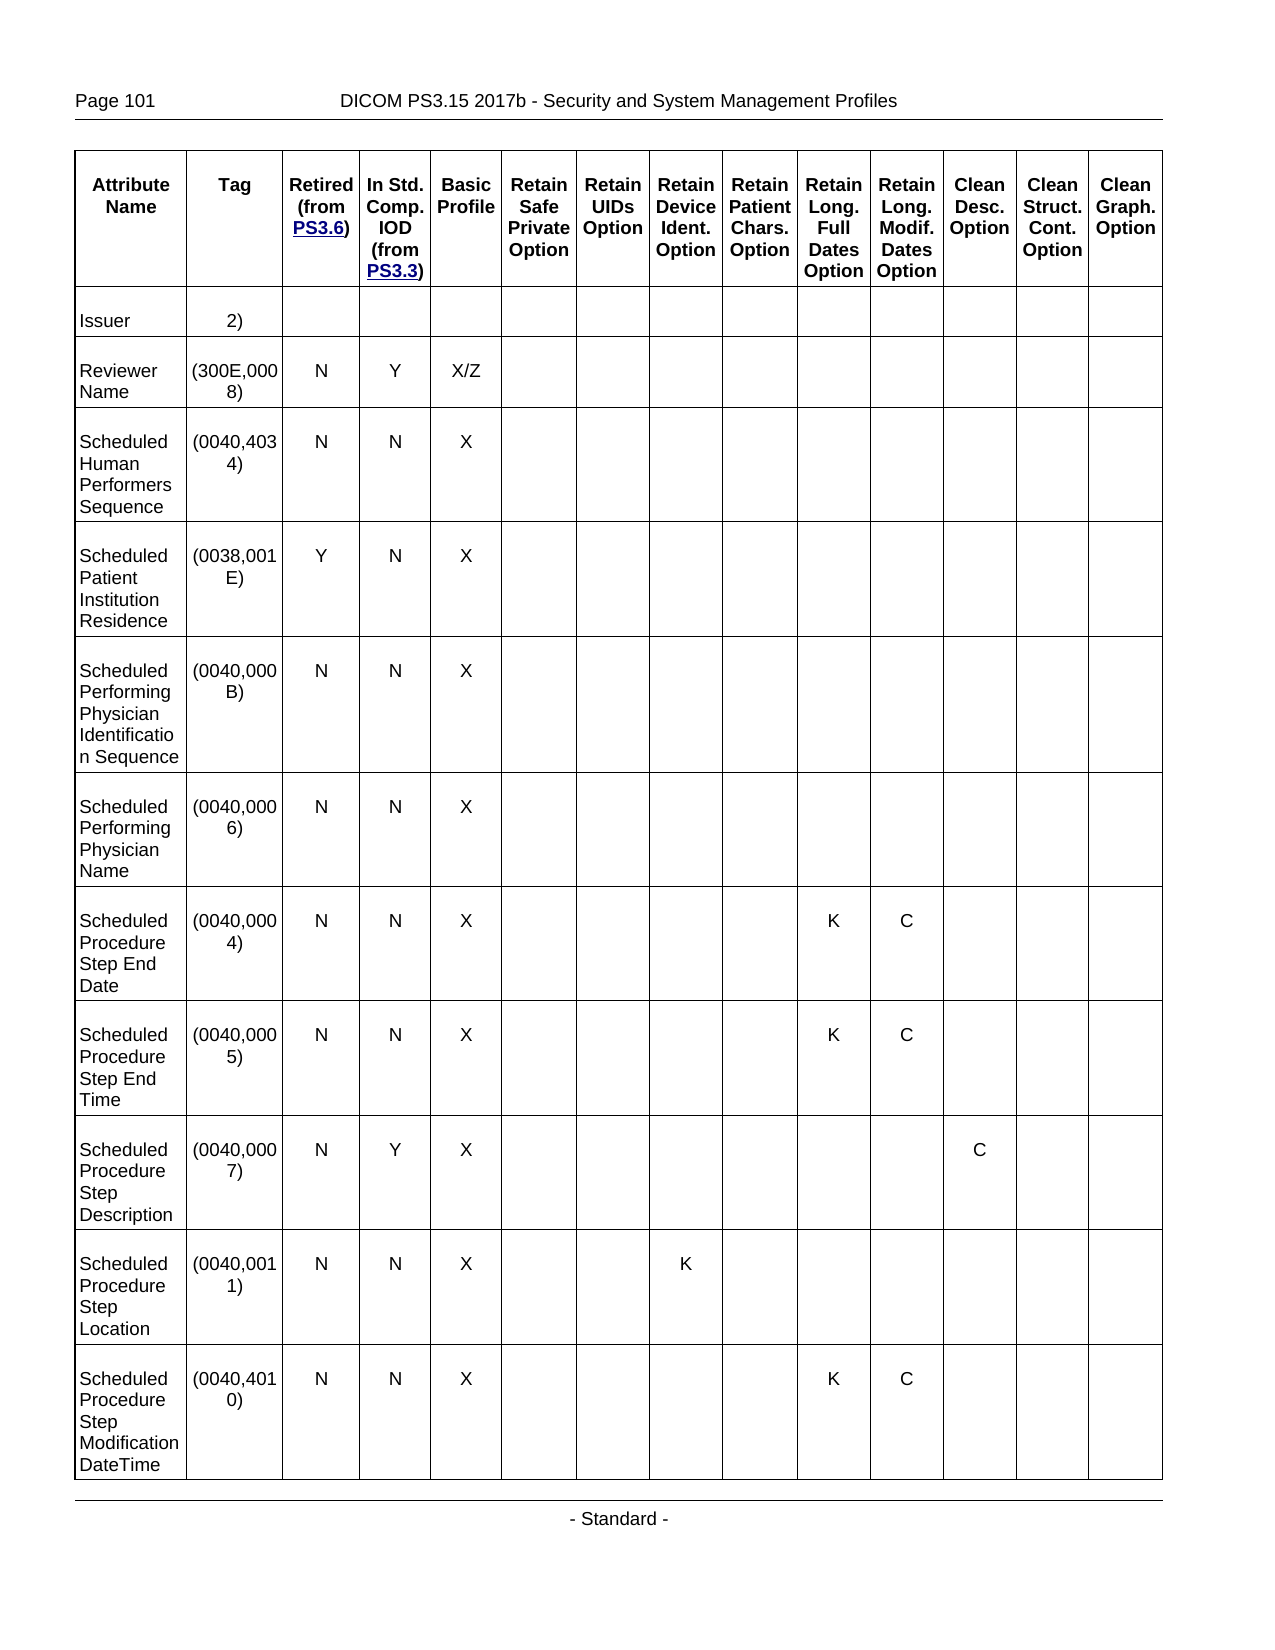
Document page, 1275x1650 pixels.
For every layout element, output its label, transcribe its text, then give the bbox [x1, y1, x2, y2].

table_cell [723, 1116, 797, 1229]
table_cell X/Z [431, 337, 501, 407]
table_cell X [431, 408, 501, 521]
table_cell N [283, 1345, 359, 1479]
table_cell [723, 287, 797, 336]
table_cell [650, 287, 722, 336]
table_cell [1017, 637, 1088, 772]
table_cell X [431, 773, 501, 886]
table_cell N [283, 408, 359, 521]
table_cell [1089, 408, 1162, 521]
table_cell [502, 1116, 576, 1229]
table_cell [502, 408, 576, 521]
table_cell [502, 1345, 576, 1479]
table_cell (0040,0011) [187, 1230, 282, 1343]
table_header Retain Safe Private Option [502, 151, 576, 286]
table_cell [1089, 773, 1162, 886]
table_cell [798, 773, 870, 886]
table_cell [944, 1345, 1016, 1479]
table_cell (0040,4034) [187, 408, 282, 521]
table_cell (0040,0005) [187, 1001, 282, 1115]
table_cell Reviewer Name [76, 337, 186, 407]
table_cell [577, 1345, 649, 1479]
table_cell [1017, 408, 1088, 521]
table_cell X [431, 887, 501, 1000]
table_cell K [798, 887, 870, 1000]
table_cell [871, 1230, 943, 1343]
table_cell X [431, 1230, 501, 1343]
table_cell C [944, 1116, 1016, 1229]
table_cell [871, 337, 943, 407]
table_cell Y [360, 337, 430, 407]
table_cell [944, 287, 1016, 336]
table_cell [798, 287, 870, 336]
table_header Retired (from PS3.6) [283, 151, 359, 286]
table_cell N [360, 773, 430, 886]
table_cell [1089, 637, 1162, 772]
table_cell [944, 887, 1016, 1000]
table_cell N [360, 408, 430, 521]
table_cell [650, 1345, 722, 1479]
table_cell Scheduled Procedure Step Modification DateTime [76, 1345, 186, 1479]
table_cell [502, 1001, 576, 1115]
table_cell C [871, 887, 943, 1000]
table_cell [944, 337, 1016, 407]
table_cell [798, 637, 870, 772]
table_header Tag [187, 151, 282, 286]
table_cell (0038,001E) [187, 522, 282, 636]
table_cell [871, 773, 943, 886]
table_cell [650, 337, 722, 407]
table_cell [650, 637, 722, 772]
table_cell [1089, 287, 1162, 336]
table_cell [871, 637, 943, 772]
table_header Retain Patient Chars. Option [723, 151, 797, 286]
table_cell [431, 287, 501, 336]
table_cell [944, 408, 1016, 521]
table_header Basic Profile [431, 151, 501, 286]
table_cell [723, 1230, 797, 1343]
table_cell N [283, 887, 359, 1000]
table_cell Scheduled Procedure Step Description [76, 1116, 186, 1229]
table_cell [1017, 1230, 1088, 1343]
table_cell Scheduled Human Performers Sequence [76, 408, 186, 521]
table_cell [577, 887, 649, 1000]
table_cell Issuer [76, 287, 186, 336]
table_cell [944, 1001, 1016, 1115]
table_header Retain Long. Modif. Dates Option [871, 151, 943, 286]
table_cell N [360, 1230, 430, 1343]
table_cell [1089, 887, 1162, 1000]
table_cell [723, 887, 797, 1000]
table_cell [650, 1116, 722, 1229]
table_cell [1089, 1001, 1162, 1115]
table_cell K [650, 1230, 722, 1343]
table_cell N [283, 1116, 359, 1229]
table_cell [1089, 1345, 1162, 1479]
table_cell [650, 887, 722, 1000]
table_cell [871, 287, 943, 336]
table_cell (0040,0006) [187, 773, 282, 886]
table_cell [1089, 1230, 1162, 1343]
table_cell X [431, 1116, 501, 1229]
table_cell [1089, 522, 1162, 636]
table_cell [1017, 522, 1088, 636]
table_cell N [283, 1230, 359, 1343]
table_cell [650, 522, 722, 636]
table_cell K [798, 1001, 870, 1115]
table_cell X [431, 1345, 501, 1479]
table_cell [650, 1001, 722, 1115]
table_cell [871, 408, 943, 521]
table_header In Std. Comp. IOD (from PS3.3) [360, 151, 430, 286]
table_cell [502, 773, 576, 886]
table_cell [944, 1230, 1016, 1343]
table_cell [577, 1116, 649, 1229]
table_header Retain Device Ident. Option [650, 151, 722, 286]
table_cell [871, 1116, 943, 1229]
table_cell N [283, 637, 359, 772]
table_cell Scheduled Performing Physician Identification Sequence [76, 637, 186, 772]
table_cell (0040,4010) [187, 1345, 282, 1479]
table_cell [502, 1230, 576, 1343]
table_cell [944, 522, 1016, 636]
table_cell [798, 1230, 870, 1343]
table_cell N [283, 773, 359, 886]
table_header Clean Graph. Option [1089, 151, 1162, 286]
table_header Attribute Name [76, 151, 186, 286]
table_cell [1017, 1345, 1088, 1479]
table_cell [283, 287, 359, 336]
table_cell [723, 1345, 797, 1479]
table_cell [798, 1116, 870, 1229]
table_cell [577, 637, 649, 772]
table_cell C [871, 1001, 943, 1115]
table_header Retain Long. Full Dates Option [798, 151, 870, 286]
table_cell [944, 637, 1016, 772]
table_cell (0040,0004) [187, 887, 282, 1000]
table_cell N [360, 887, 430, 1000]
table_cell N [283, 337, 359, 407]
table_cell [798, 522, 870, 636]
table_cell [1089, 337, 1162, 407]
table_cell [723, 773, 797, 886]
table_cell [502, 887, 576, 1000]
table_cell [798, 337, 870, 407]
table_cell Scheduled Procedure Step End Date [76, 887, 186, 1000]
table_cell N [360, 522, 430, 636]
table_cell [1089, 1116, 1162, 1229]
table_cell [502, 337, 576, 407]
table_cell Scheduled Patient Institution Residence [76, 522, 186, 636]
table_cell Y [360, 1116, 430, 1229]
table_cell [723, 408, 797, 521]
table_cell (0040,000B) [187, 637, 282, 772]
table_cell [1017, 773, 1088, 886]
table_cell [944, 773, 1016, 886]
table_cell X [431, 1001, 501, 1115]
table_cell [502, 287, 576, 336]
table_cell [1017, 1001, 1088, 1115]
table_cell C [871, 1345, 943, 1479]
table_cell [723, 522, 797, 636]
table_cell [871, 522, 943, 636]
table_cell [1017, 337, 1088, 407]
table_cell [577, 1230, 649, 1343]
table_cell [723, 337, 797, 407]
table_cell [577, 522, 649, 636]
table_cell Scheduled Procedure Step Location [76, 1230, 186, 1343]
table_cell (0040,0007) [187, 1116, 282, 1229]
table_cell X [431, 637, 501, 772]
table_cell [723, 1001, 797, 1115]
table_cell [502, 637, 576, 772]
table_cell Scheduled Performing Physician Name [76, 773, 186, 886]
table_cell (300E,0008) [187, 337, 282, 407]
table_cell N [360, 637, 430, 772]
table_cell [577, 1001, 649, 1115]
table_header Retain UIDs Option [577, 151, 649, 286]
table_cell Scheduled Procedure Step End Time [76, 1001, 186, 1115]
table_cell X [431, 522, 501, 636]
table_cell [577, 287, 649, 336]
table_cell [502, 522, 576, 636]
table_cell 2) [187, 287, 282, 336]
table_cell [650, 773, 722, 886]
table_header Clean Desc. Option [944, 151, 1016, 286]
table_cell K [798, 1345, 870, 1479]
table_cell Y [283, 522, 359, 636]
table_cell N [283, 1001, 359, 1115]
table_cell [1017, 887, 1088, 1000]
table_cell [798, 408, 870, 521]
table_cell [723, 637, 797, 772]
table_cell N [360, 1001, 430, 1115]
table_cell [1017, 287, 1088, 336]
table_cell [650, 408, 722, 521]
table_cell [577, 337, 649, 407]
table_cell N [360, 1345, 430, 1479]
table_cell [360, 287, 430, 336]
table_header Clean Struct. Cont. Option [1017, 151, 1088, 286]
table_cell [577, 773, 649, 886]
table_cell [577, 408, 649, 521]
table_cell [1017, 1116, 1088, 1229]
